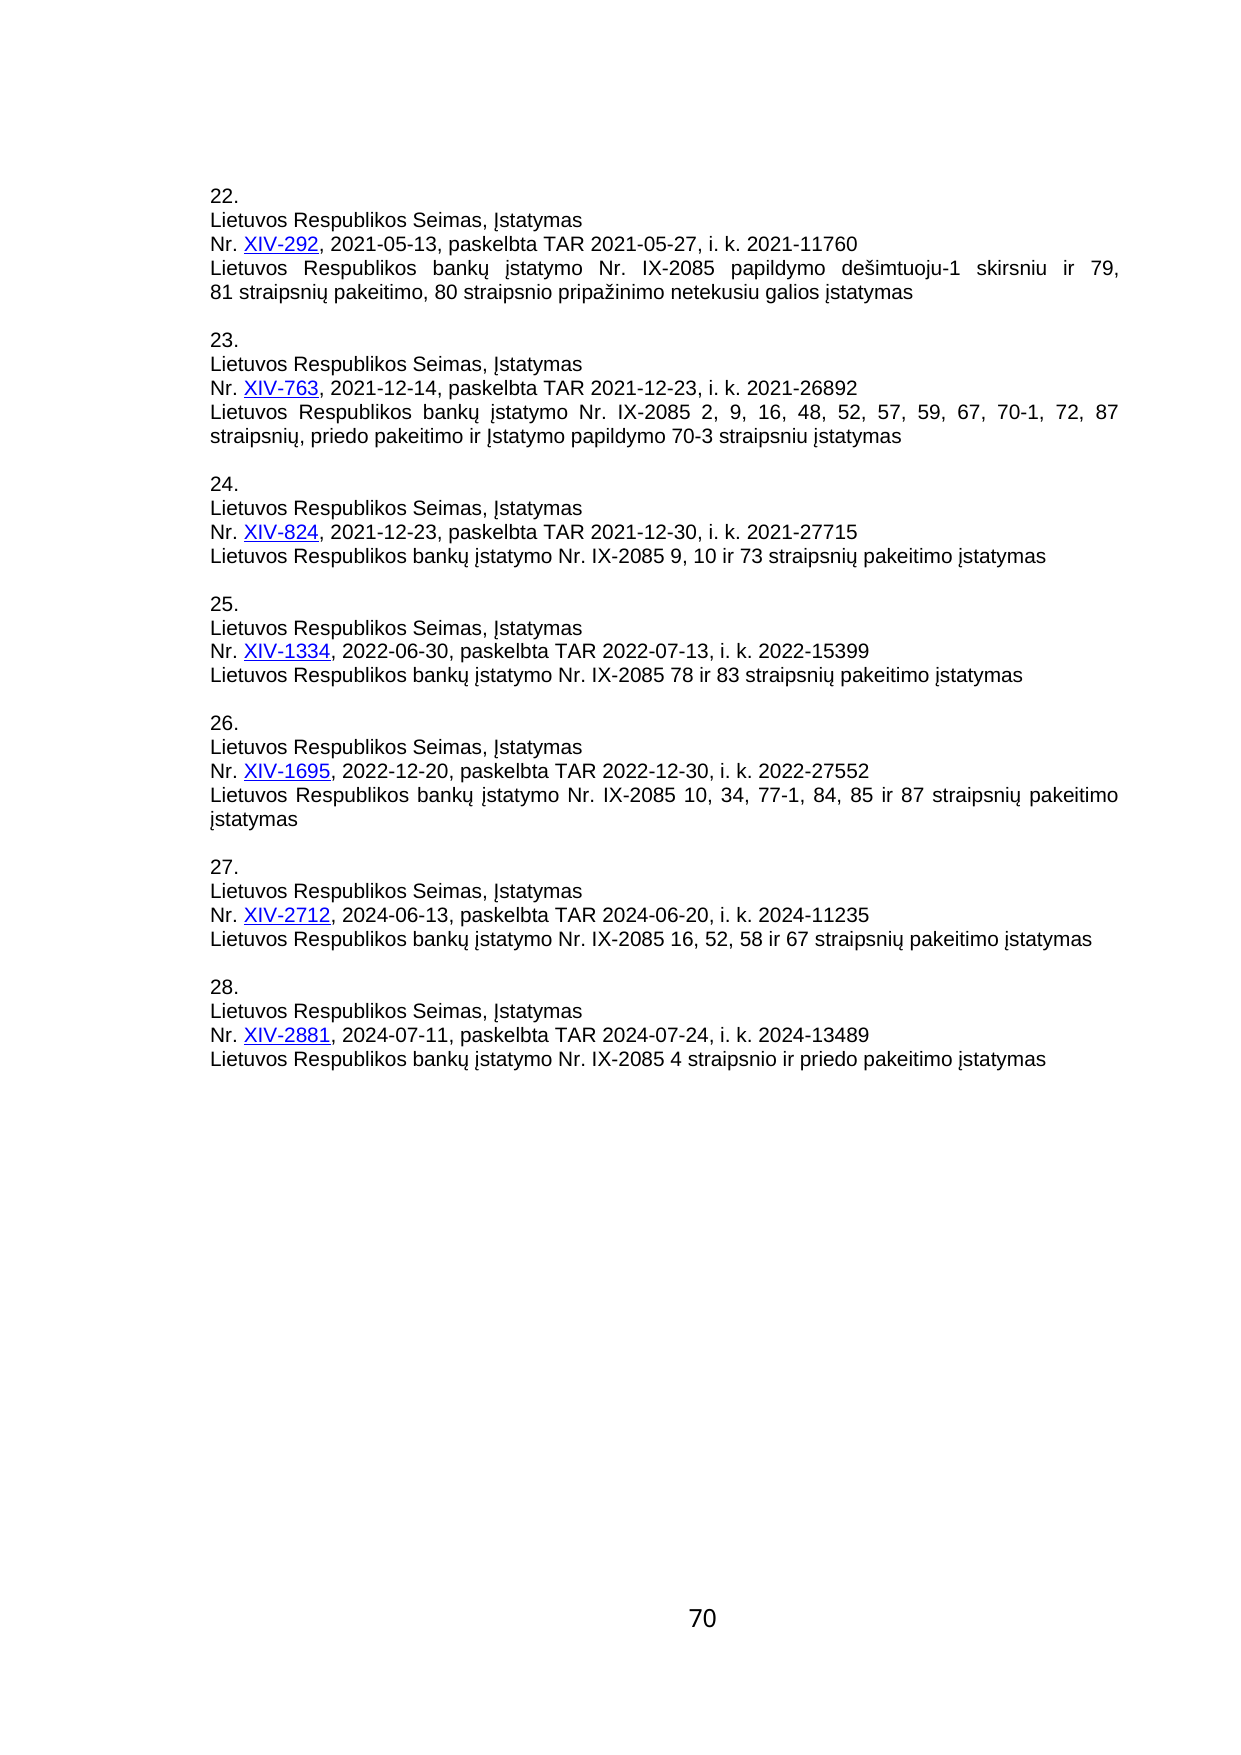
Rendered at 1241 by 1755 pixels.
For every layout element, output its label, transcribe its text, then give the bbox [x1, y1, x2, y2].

text Lietuvos Respublikos bankų įstatymo Nr. IX-2085 16, 52, 58 ir 67 straipsnių pakeitimo įstatymas [210, 927, 1120, 951]
text 24. [210, 472, 1120, 496]
text Lietuvos Respublikos bankų įstatymo Nr. IX-2085 2, 9, 16, 48, 52, 57, 59, 67, 70-1, 72, 87 straipsnių, priedo pakeitimo ir Įstatymo papildymo 70-3 straipsniu įstatymas [210, 400, 1120, 448]
text 26. [210, 711, 1120, 735]
text 23. [210, 328, 1120, 352]
text Lietuvos Respublikos Seimas, Įstatymas [210, 496, 1120, 519]
text Lietuvos Respublikos bankų įstatymo Nr. IX-2085 10, 34, 77-1, 84, 85 ir 87 straipsnių pakeitimo įstatymas [210, 783, 1120, 831]
text Lietuvos Respublikos bankų įstatymo Nr. IX-2085 9, 10 ir 73 straipsnių pakeitimo įstatymas [210, 543, 1120, 567]
text 22. [210, 184, 1120, 208]
text Lietuvos Respublikos Seimas, Įstatymas [210, 735, 1120, 759]
text Lietuvos Respublikos bankų įstatymo Nr. IX-2085 4 straipsnio ir priedo pakeitimo įstatymas [210, 1047, 1120, 1071]
text Nr. XIV-1334, 2022-06-30, paskelbta TAR 2022-07-13, i. k. 2022-15399 [210, 639, 1120, 663]
text 27. [210, 855, 1120, 879]
text Lietuvos Respublikos Seimas, Įstatymas [210, 208, 1120, 232]
text Nr. XIV-763, 2021-12-14, paskelbta TAR 2021-12-23, i. k. 2021-26892 [210, 376, 1120, 400]
text Lietuvos Respublikos bankų įstatymo Nr. IX-2085 78 ir 83 straipsnių pakeitimo įstatymas [210, 663, 1120, 687]
text Lietuvos Respublikos Seimas, Įstatymas [210, 879, 1120, 903]
text Lietuvos Respublikos Seimas, Įstatymas [210, 352, 1120, 376]
text Lietuvos Respublikos bankų įstatymo Nr. IX-2085 papildymo dešimtuoju-1 skirsniu ir 79, 81 straipsnių pakeitimo, 80 straipsnio pripažinimo netekusiu galios įstatymas [210, 256, 1120, 304]
text Nr. XIV-824, 2021-12-23, paskelbta TAR 2021-12-30, i. k. 2021-27715 [210, 519, 1120, 543]
text 25. [210, 591, 1120, 615]
text Lietuvos Respublikos Seimas, Įstatymas [210, 999, 1120, 1023]
text 28. [210, 975, 1120, 999]
text Nr. XIV-2881, 2024-07-11, paskelbta TAR 2024-07-24, i. k. 2024-13489 [210, 1023, 1120, 1047]
text Lietuvos Respublikos Seimas, Įstatymas [210, 615, 1120, 639]
text Nr. XIV-292, 2021-05-13, paskelbta TAR 2021-05-27, i. k. 2021-11760 [210, 232, 1120, 256]
text Nr. XIV-2712, 2024-06-13, paskelbta TAR 2024-06-20, i. k. 2024-11235 [210, 903, 1120, 927]
text Nr. XIV-1695, 2022-12-20, paskelbta TAR 2022-12-30, i. k. 2022-27552 [210, 759, 1120, 783]
